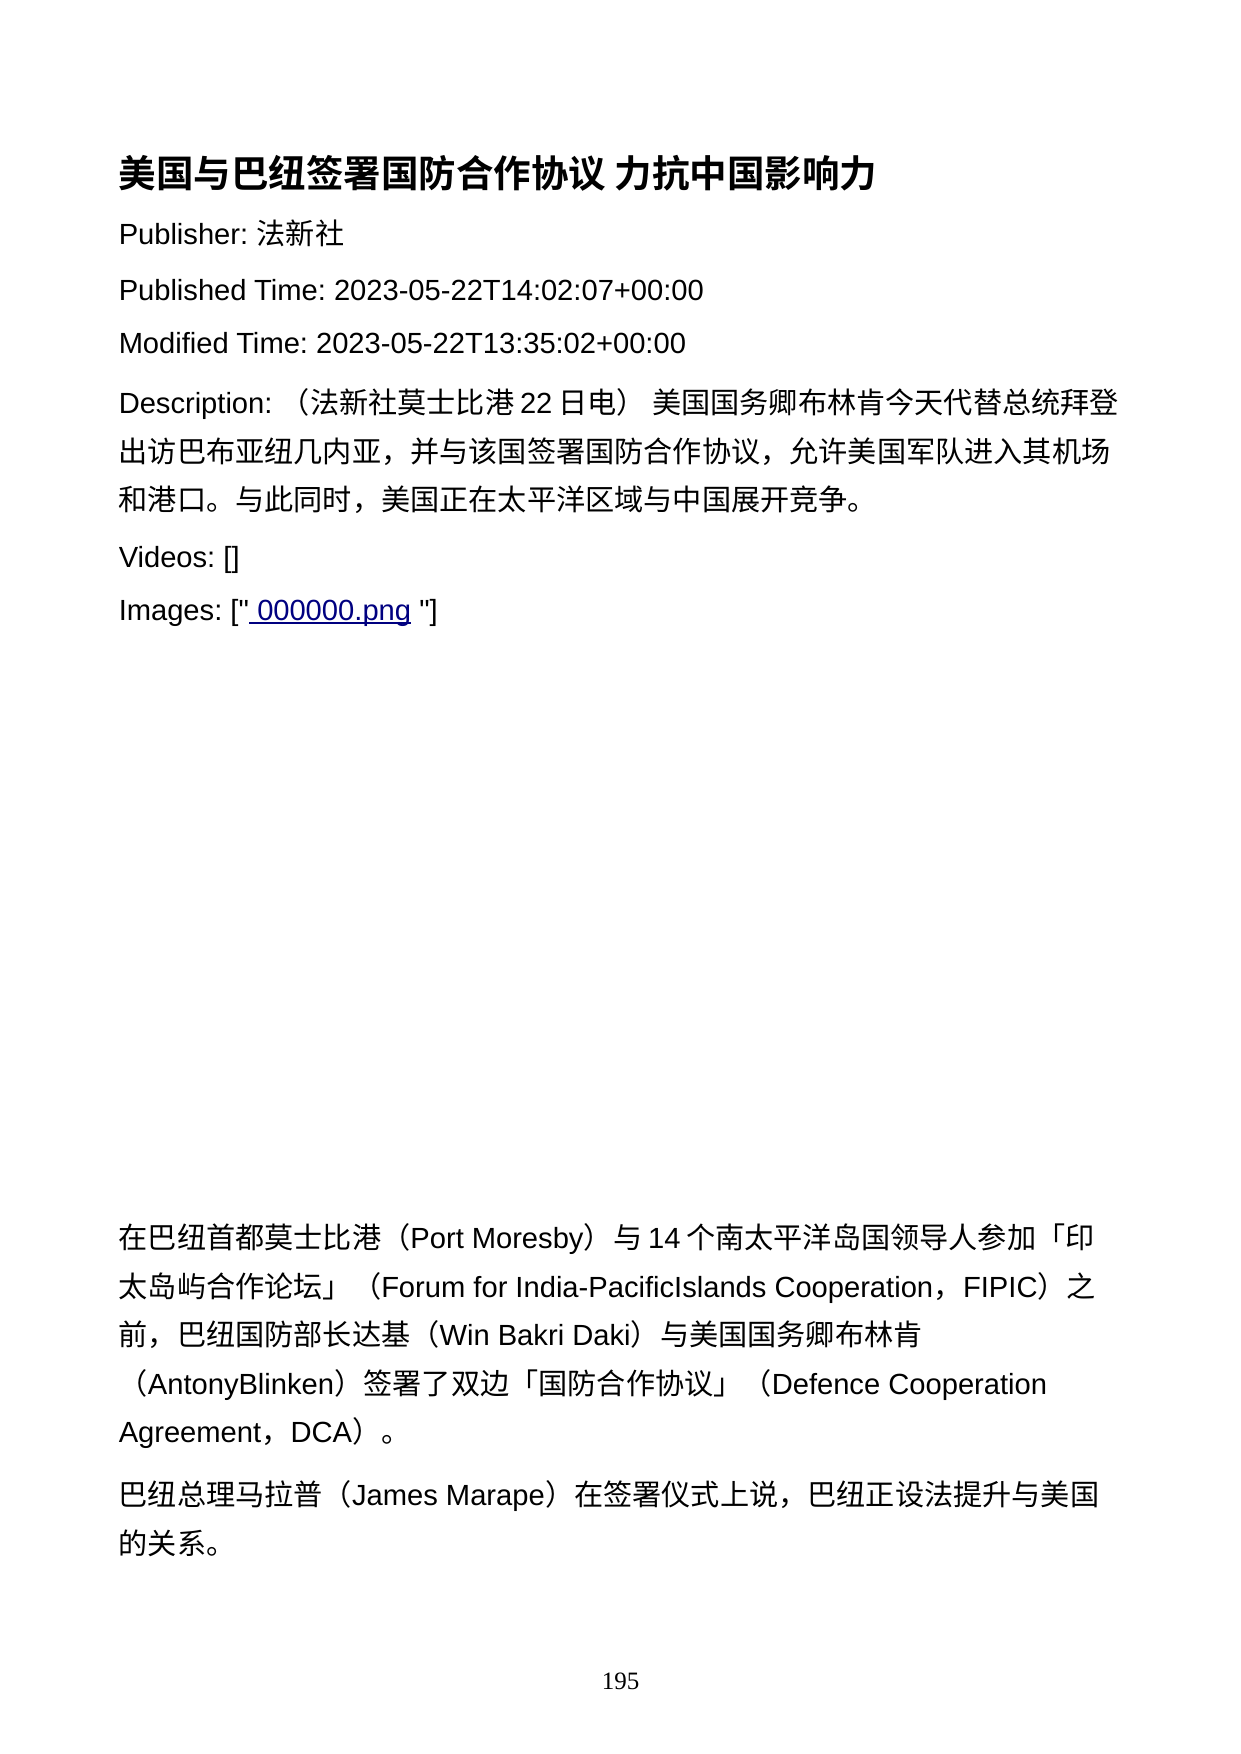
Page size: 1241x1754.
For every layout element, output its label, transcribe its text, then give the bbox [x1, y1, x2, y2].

text Description: （法新社莫士比港22日电） 美国国务卿布林肯今天代替总统拜登出访巴布亚纽几内亚，并与该国签署国防合作协议，允许美国军队进入其机场和港口。与此同时，美国正在太平洋区域与中国展开竞争。 [118, 380, 1122, 519]
text Videos: [] [118, 540, 1122, 573]
text Publisher: 法新社 [118, 210, 1122, 253]
text Images: [" 000000.png "] [118, 593, 1122, 627]
subtitle 美国与巴纽签署国防合作协议 力抗中国影响力 [118, 143, 1122, 198]
text Modified Time: 2023-05-22T13:35:02+00:00 [118, 327, 1122, 360]
text Published Time: 2023-05-22T14:02:07+00:00 [118, 273, 1122, 307]
text 在巴纽首都莫士比港（Port Moresby）与14个南太平洋岛国领导人参加「印太岛屿合作论坛」（Forum for India-PacificIslands Cooperation，FIPIC）之前，巴纽国防部长达基（Win Bakri Daki）与美国国务卿布林肯（AntonyBlinken）签署了双边「国防合作协议」（Defence Cooperation Agreement，DCA）。 [118, 1214, 1122, 1451]
text 巴纽总理马拉普（James Marape）在签署仪式上说，巴纽正设法提升与美国的关系。 [118, 1472, 1122, 1563]
